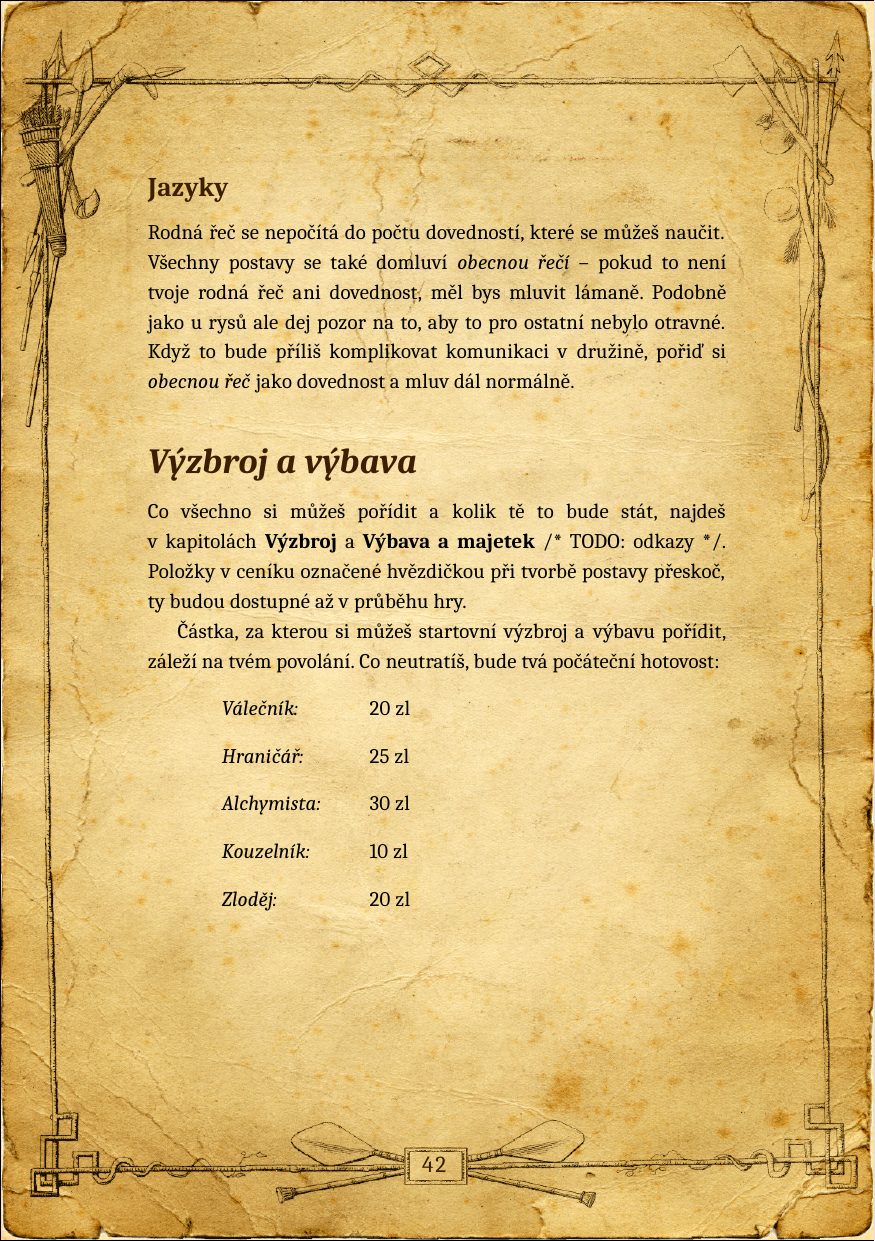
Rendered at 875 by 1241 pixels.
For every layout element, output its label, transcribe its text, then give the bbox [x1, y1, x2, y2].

subtitle Jazyky [148, 172, 726, 203]
text Kouzelník: 10 zl [222, 840, 726, 864]
subtitle Výzbroj a⁠ výbava [148, 441, 726, 482]
text Zloděj: 20 zl [222, 887, 726, 911]
picture [1, 1, 874, 1240]
text Rodná řeč se nepočítá do počtu dovedností, které se můžeš naučit. Všechny postavy se také domluví obecnou řečí – pokud to není tvoje rodná řeč ani dovednost, měl bys mluvit lámaně. Podobně jako u⁠ rysů ale dej pozor na to, aby to pro ostatní nebylo otravné. Když to bude příliš komplikovat komunikaci v⁠ družině, pořiď si obecnou řeč jako dovednost a⁠ mluv dál normálně. [148, 221, 726, 394]
text Co všechno si můžeš pořídit a⁠ kolik tě to bude stát, najdeš v⁠ kapitolách Výzbroj a⁠ Výbava a⁠ majetek /* TODO: odkazy */. Položky v⁠ ceníku označené hvězdičkou při tvorbě postavy přeskoč, ty budou dostupné až v⁠ průběhu hry. Částka, za kterou si můžeš startovní výzbroj a⁠ výbavu pořídit, záleží na tvém povolání. Co neutratíš, bude tvá počáteční hotovost: [148, 500, 726, 673]
text Hraničář: 25 zl [222, 744, 726, 768]
text Válečník: 20 zl [222, 697, 726, 721]
text Alchymista: 30 zl [222, 792, 726, 816]
